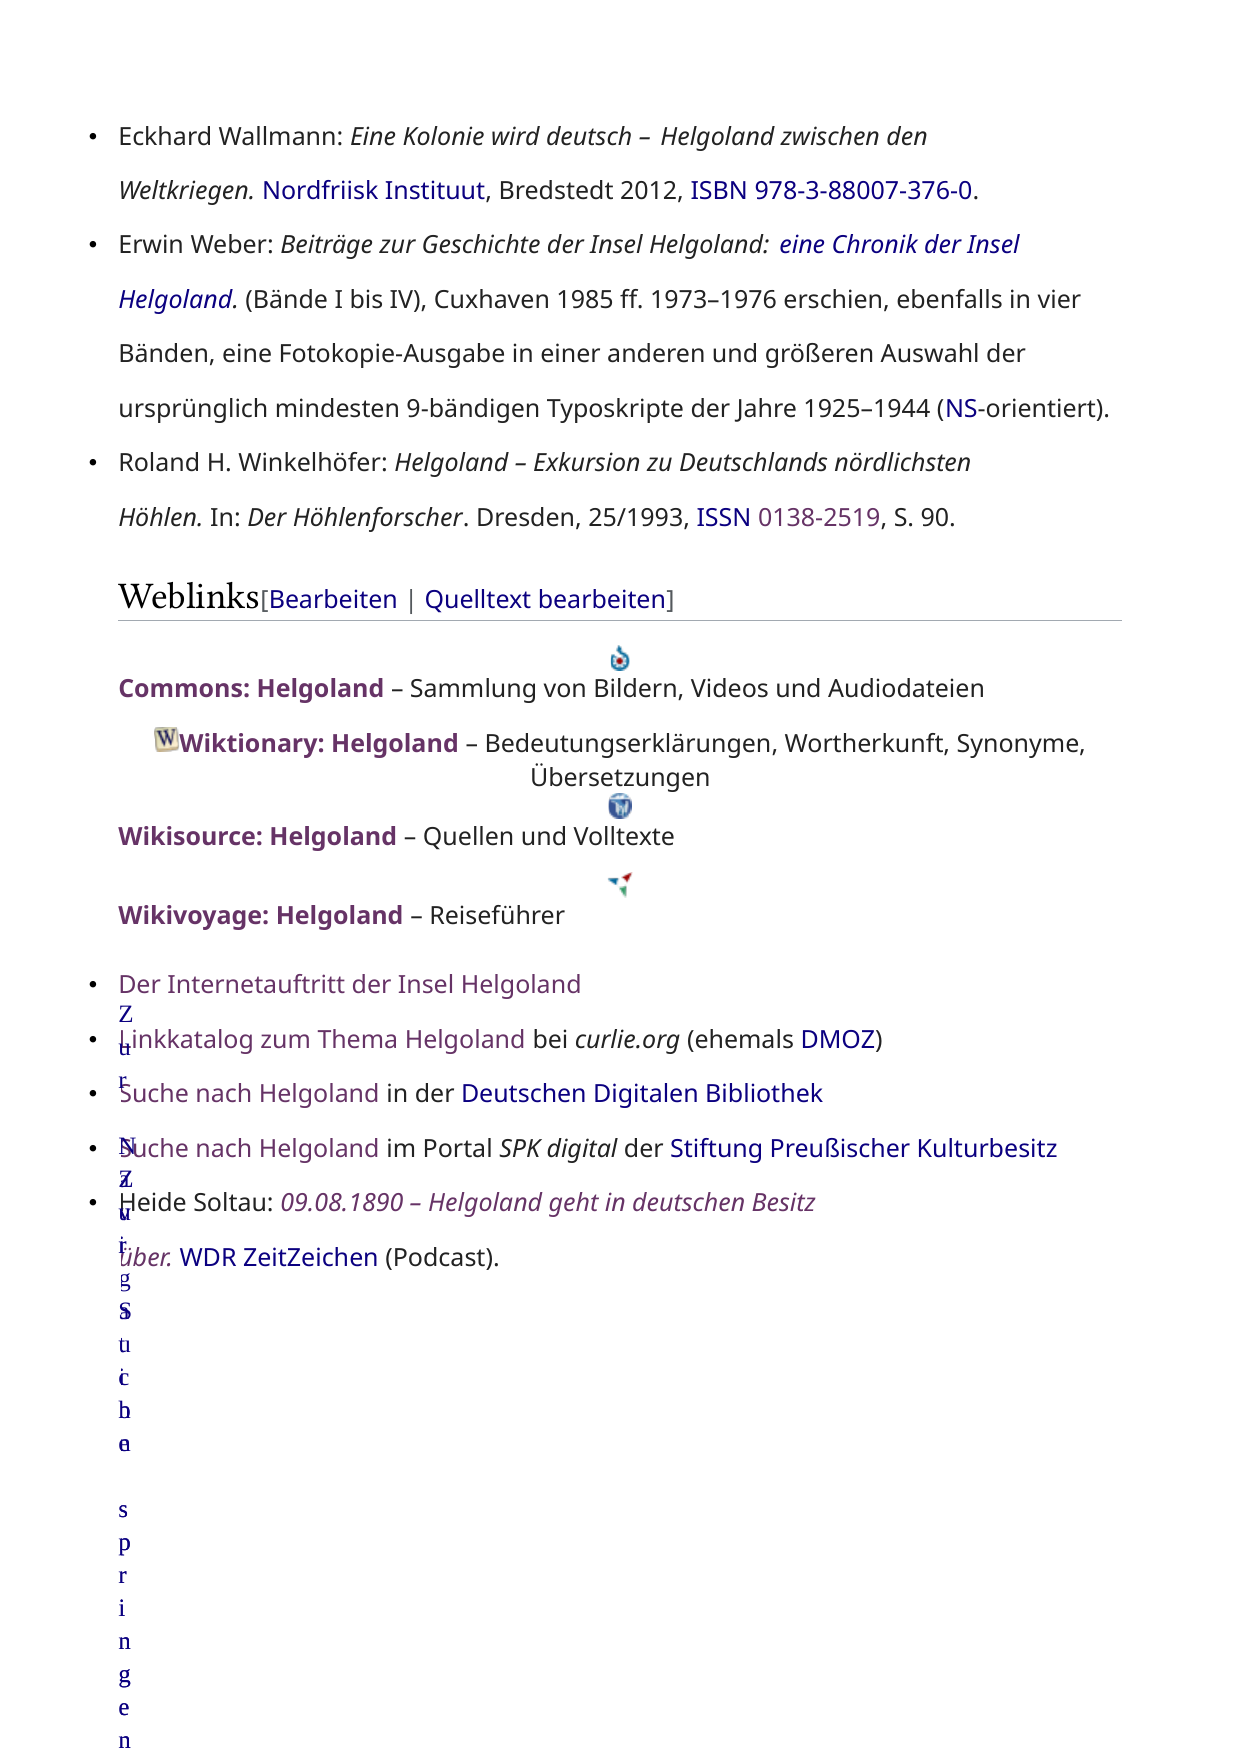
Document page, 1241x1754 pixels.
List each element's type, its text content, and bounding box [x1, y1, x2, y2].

list Der Internetauftritt der Insel Helgoland [118, 967, 1122, 1001]
list Eckhard Wallmann: Eine Kolonie wird deutsch – Helgoland zwischen den Weltkriegen. Nordfriisk Instituut, Bredstedt 2012, ISBN 978-3-88007-376-0. [118, 118, 1122, 207]
list Erwin Weber: Beiträge zur Geschichte der Insel Helgoland: eine Chronik der Insel Helgoland. (Bände I bis IV), Cuxhaven 1985 ff. 1973–1976 erschien, ebenfalls in vier Bänden, eine Fotokopie-Ausgabe in einer anderen und größeren Auswahl der ursprünglich mindesten 9-bändigen Typoskripte der Jahre 1925–1944 (NS-orientiert). [118, 227, 1122, 424]
picture [607, 872, 633, 898]
text Commons: Helgoland – Sammlung von Bildern, Videos und Audiodateien [118, 671, 1122, 705]
text Wikisource: Helgoland – Quellen und Volltexte [118, 818, 1122, 852]
list Linkkatalog zum Thema Helgoland bei curlie.org (ehemals DMOZ) [121, 1021, 1122, 1056]
text Wiktionary: Helgoland – Bedeutungserklärungen, Wortherkunft, Synonyme, Übersetzungen [118, 725, 1122, 793]
picture [608, 793, 632, 819]
picture [154, 727, 180, 752]
list Heide Soltau: 09.08.1890 – Helgoland geht in deutschen Besitz über. WDR ZeitZeichen (Podcast). [121, 1185, 1122, 1273]
text Wikivoyage: Helgoland – Reiseführer [118, 898, 1122, 932]
list Suche nach Helgoland im Portal SPK digital der Stiftung Preußischer Kulturbesitz [121, 1130, 1122, 1164]
picture [610, 645, 630, 671]
list Roland H. Winkelhöfer: Helgoland – Exkursion zu Deutschlands nördlichsten Höhlen. In: Der Höhlenforscher. Dresden, 25/1993, ISSN 0138-2519, S. 90. [118, 445, 1122, 533]
list Suche nach Helgoland in der Deutschen Digitalen Bibliothek [121, 1076, 1122, 1110]
subtitle Weblinks[Bearbeiten | Quelltext bearbeiten] [118, 575, 1122, 620]
